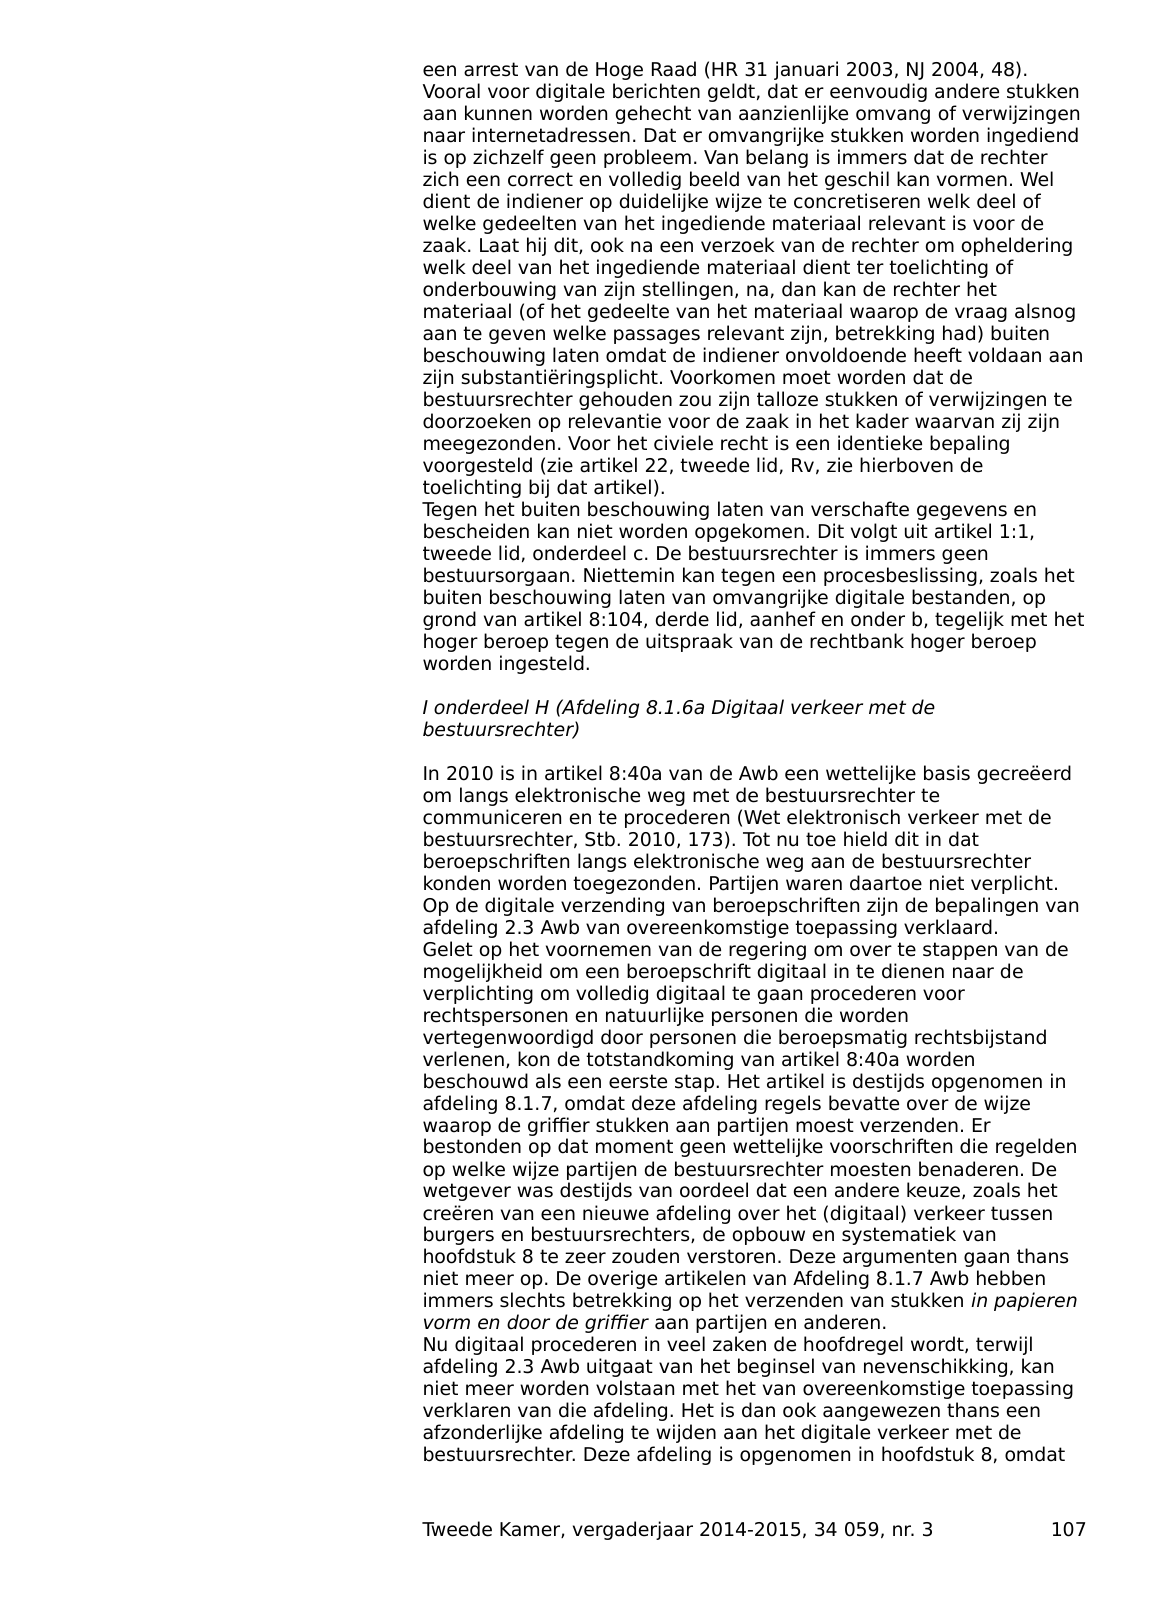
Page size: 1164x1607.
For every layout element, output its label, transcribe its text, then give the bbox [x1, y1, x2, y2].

subtitle I onderdeel H (Afdeling 8.1.6a Digitaal verkeer met de bestuursrechter) [422, 697, 1087, 741]
text Gelet op het voornemen van de regering om over te stappen van de mogelijkheid om een beroepschrift digitaal in te dienen naar de verplichting om volledig digitaal te gaan procederen voor rechtspersonen en natuurlijke personen die worden vertegenwoordigd door personen die beroepsmatig rechtsbijstand verlenen, kon de totstandkoming van artikel 8:40a worden beschouwd als een eerste stap. Het artikel is destijds opgenomen in afdeling 8.1.7, omdat deze afdeling regels bevatte over de wijze waarop de griffier stukken aan partijen moest verzenden. Er bestonden op dat moment geen wettelijke voorschriften die regelden op welke wijze partijen de bestuursrechter moesten benaderen. De wetgever was destijds van oordeel dat een andere keuze, zoals het creëren van een nieuwe afdeling over het (digitaal) verkeer tussen burgers en bestuursrechters, de opbouw en systematiek van hoofdstuk 8 te zeer zouden verstoren. Deze argumenten gaan thans niet meer op. De overige artikelen van Afdeling 8.1.7 Awb hebben immers slechts betrekking op het verzenden van stukken in papieren vorm en door de griffier aan partijen en anderen. [422, 939, 1087, 1334]
text In 2010 is in artikel 8:40a van de Awb een wettelijke basis gecreëerd om langs elektronische weg met de bestuursrechter te communiceren en te procederen (Wet elektronisch verkeer met de bestuursrechter, Stb. 2010, 173). Tot nu toe hield dit in dat beroepschriften langs elektronische weg aan de bestuursrechter konden worden toegezonden. Partijen waren daartoe niet verplicht. Op de digitale verzending van beroepschriften zijn de bepalingen van afdeling 2.3 Awb van overeenkomstige toepassing verklaard. [422, 763, 1087, 939]
text Nu digitaal procederen in veel zaken de hoofdregel wordt, terwijl afdeling 2.3 Awb uitgaat van het beginsel van nevenschikking, kan niet meer worden volstaan met het van overeenkomstige toepassing verklaren van die afdeling. Het is dan ook aangewezen thans een afzonderlijke afdeling te wijden aan het digitale verkeer met de bestuursrechter. Deze afdeling is opgenomen in hoofdstuk 8, omdat [422, 1334, 1087, 1466]
text Tegen het buiten beschouwing laten van verschafte gegevens en bescheiden kan niet worden opgekomen. Dit volgt uit artikel 1:1, tweede lid, onderdeel c. De bestuursrechter is immers geen bestuursorgaan. Niettemin kan tegen een procesbeslissing, zoals het buiten beschouwing laten van omvangrijke digitale bestanden, op grond van artikel 8:104, derde lid, aanhef en onder b, tegelijk met het hoger beroep tegen de uitspraak van de rechtbank hoger beroep worden ingesteld. [422, 499, 1087, 674]
text een arrest van de Hoge Raad (HR 31 januari 2003, NJ 2004, 48). Vooral voor digitale berichten geldt, dat er eenvoudig andere stukken aan kunnen worden gehecht van aanzienlijke omvang of verwijzingen naar internetadressen. Dat er omvangrijke stukken worden ingediend is op zichzelf geen probleem. Van belang is immers dat de rechter zich een correct en volledig beeld van het geschil kan vormen. Wel dient de indiener op duidelijke wijze te concretiseren welk deel of welke gedeelten van het ingediende materiaal relevant is voor de zaak. Laat hij dit, ook na een verzoek van de rechter om opheldering welk deel van het ingediende materiaal dient ter toelichting of onderbouwing van zijn stellingen, na, dan kan de rechter het materiaal (of het gedeelte van het materiaal waarop de vraag alsnog aan te geven welke passages relevant zijn, betrekking had) buiten beschouwing laten omdat de indiener onvoldoende heeft voldaan aan zijn substantiëringsplicht. Voorkomen moet worden dat de bestuursrechter gehouden zou zijn talloze stukken of verwijzingen te doorzoeken op relevantie voor de zaak in het kader waarvan zij zijn meegezonden. Voor het civiele recht is een identieke bepaling voorgesteld (zie artikel 22, tweede lid, Rv, zie hierboven de toelichting bij dat artikel). [422, 59, 1087, 499]
